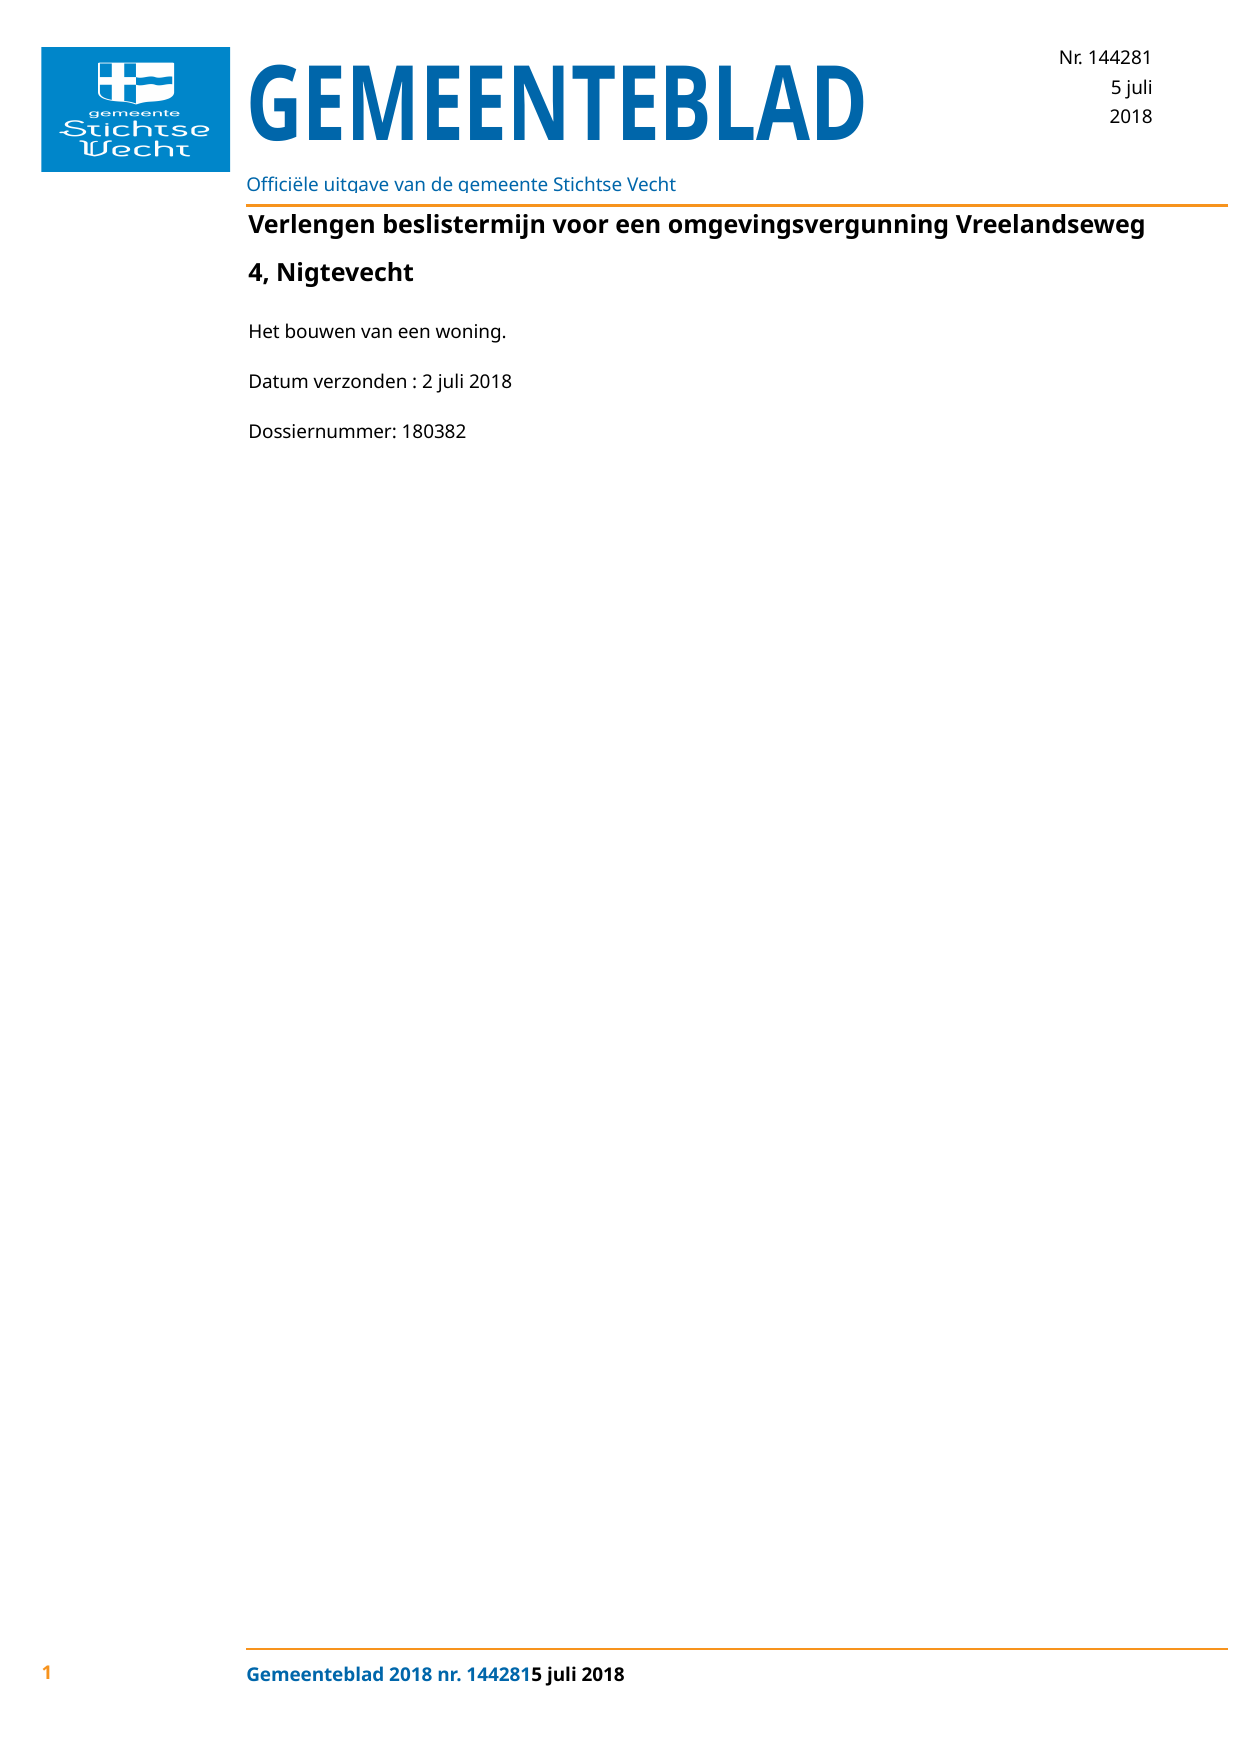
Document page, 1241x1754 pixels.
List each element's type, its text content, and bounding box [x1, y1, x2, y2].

picture [99, 63, 135, 101]
picture [137, 63, 174, 103]
text Dossiernummer: 180382 [248, 419, 1152, 444]
text Verlengen beslistermijn voor een omgevingsvergunning Vreelandseweg 4, Nigtevecht [248, 207, 1152, 288]
text Datum verzonden : 2 juli 2018 [248, 368, 1152, 394]
text Het bouwen van een woning. [248, 318, 1152, 344]
